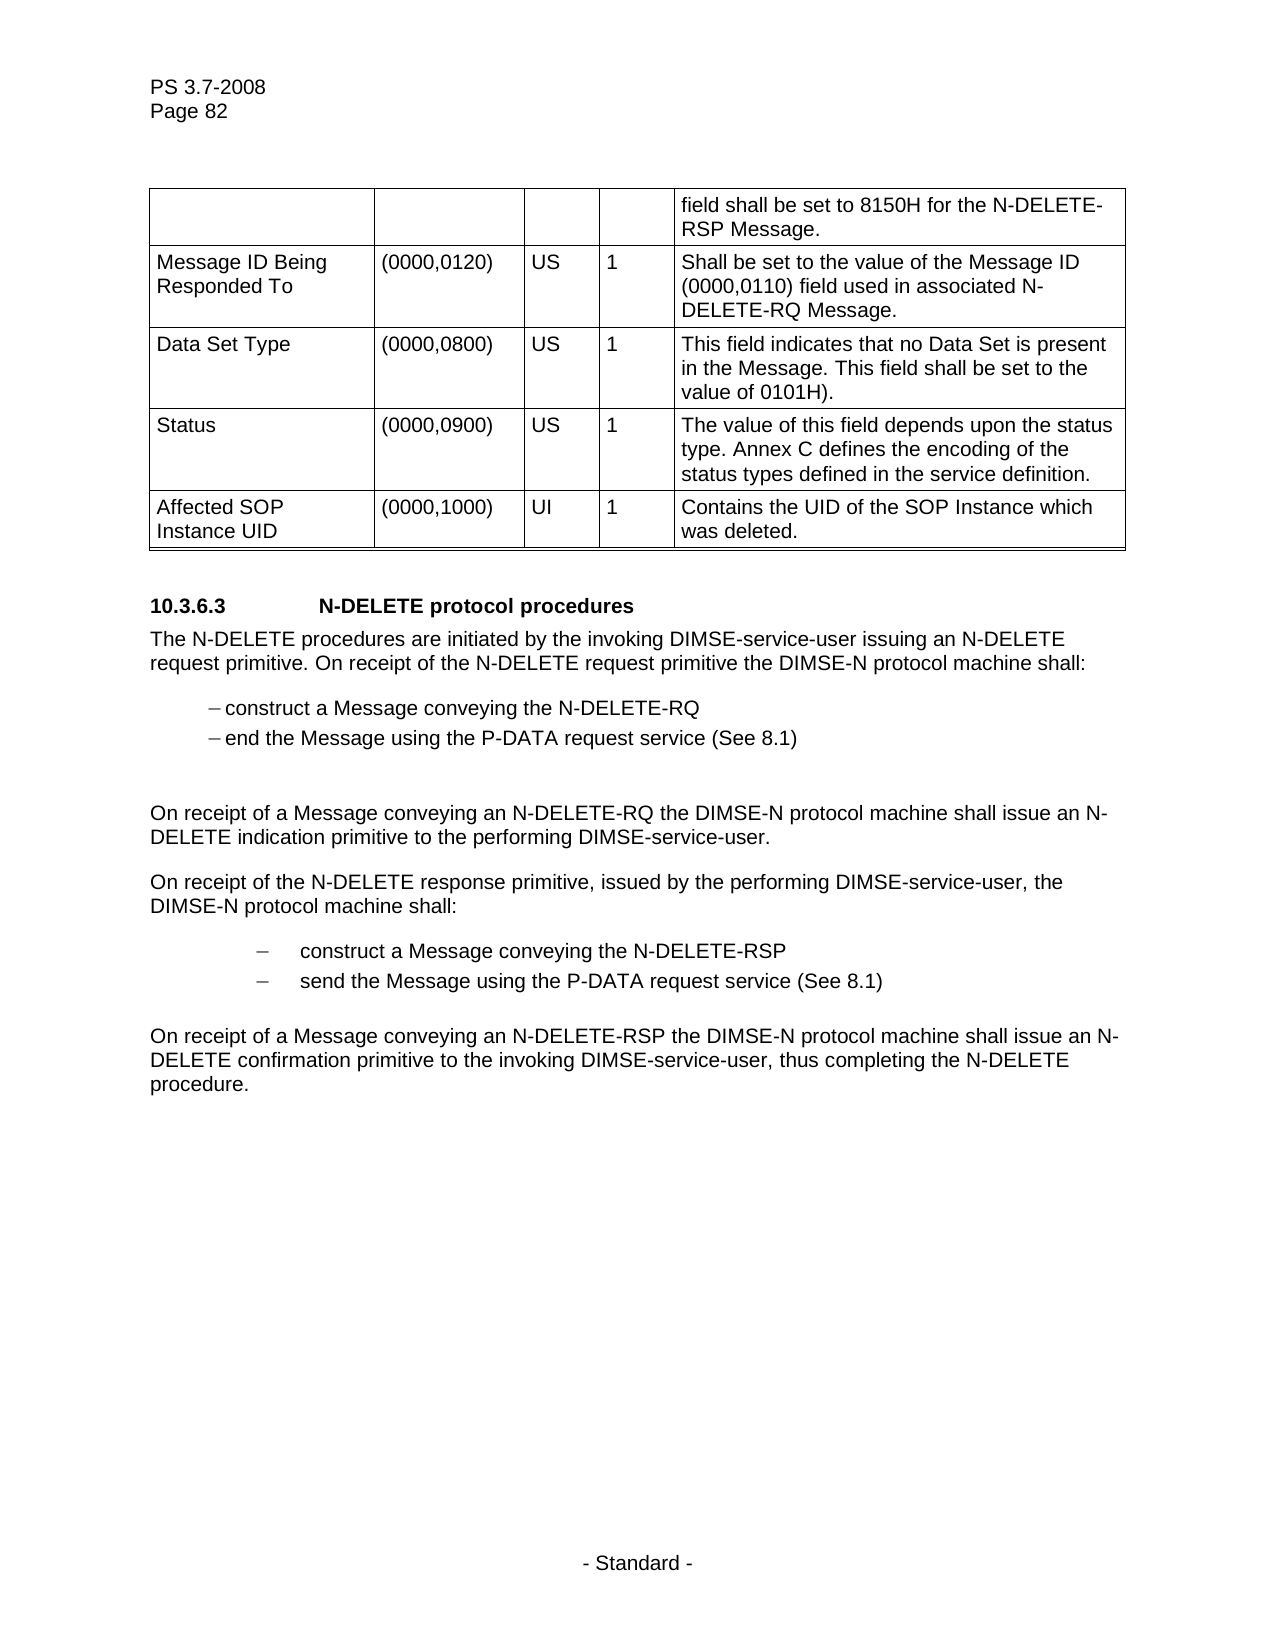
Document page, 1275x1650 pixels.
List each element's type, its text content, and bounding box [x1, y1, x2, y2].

table_cell [150, 189, 374, 245]
table_cell This field indicates that no Data Set is present in the Message. This field shall be set to the value of 0101H). [675, 328, 1125, 408]
table_cell The value of this field depends upon the status type. Annex C defines the encoding of the status types defined in the service definition. [675, 409, 1125, 490]
table_cell Data Set Type [150, 328, 374, 408]
text On receipt of a Message conveying an N-DELETE-RSP the DIMSE-N protocol machine shall issue an N-DELETE confirmation primitive to the invoking DIMSE-service-user, thus completing the N-DELETE procedure. [150, 1024, 1125, 1096]
table_cell (0000,0800) [375, 328, 524, 408]
table_cell 1 [600, 409, 674, 490]
table_cell (0000,1000) [375, 491, 524, 547]
text On receipt of the N-DELETE response primitive, issued by the performing DIMSE-service-user, the DIMSE-N protocol machine shall: [150, 870, 1125, 918]
text  construct a Message conveying the N-DELETE-RSP [254, 939, 1125, 963]
table_cell (0000,0900) [375, 409, 524, 490]
table_cell 1 [600, 328, 674, 408]
text  construct a Message conveying the N-DELETE-RQ [206, 696, 1125, 720]
table_cell Affected SOP Instance UID [150, 491, 374, 547]
table_cell US [525, 409, 599, 490]
table_cell [525, 189, 599, 245]
table_cell US [525, 246, 599, 327]
table_cell (0000,0120) [375, 246, 524, 327]
text  send the Message using the P-DATA request service (See 8.1) [254, 969, 1125, 1018]
table_cell [375, 189, 524, 245]
text On receipt of a Message conveying an N-DELETE-RQ the DIMSE-N protocol machine shall issue an N-DELETE indication primitive to the performing DIMSE-service-user. [150, 801, 1125, 849]
subtitle 10.3.6.3 N-DELETE protocol procedures [150, 594, 1125, 618]
table_cell Contains the UID of the SOP Instance which was deleted. [675, 491, 1125, 547]
table_cell Shall be set to the value of the Message ID (0000,0110) field used in associated N-DELETE-RQ Message. [675, 246, 1125, 327]
text  end the Message using the P-DATA request service (See 8.1) [206, 726, 1125, 750]
text The N-DELETE procedures are initiated by the invoking DIMSE-service-user issuing an N-DELETE request primitive. On receipt of the N-DELETE request primitive the DIMSE-N protocol machine shall: [150, 627, 1125, 675]
table_cell [600, 189, 674, 245]
table_cell 1 [600, 491, 674, 547]
table_cell US [525, 328, 599, 408]
table_cell Message ID Being Responded To [150, 246, 374, 327]
table_cell 1 [600, 246, 674, 327]
table_cell Status [150, 409, 374, 490]
table_cell field shall be set to 8150H for the N-DELETE-RSP Message. [675, 189, 1125, 245]
table_cell UI [525, 491, 599, 547]
